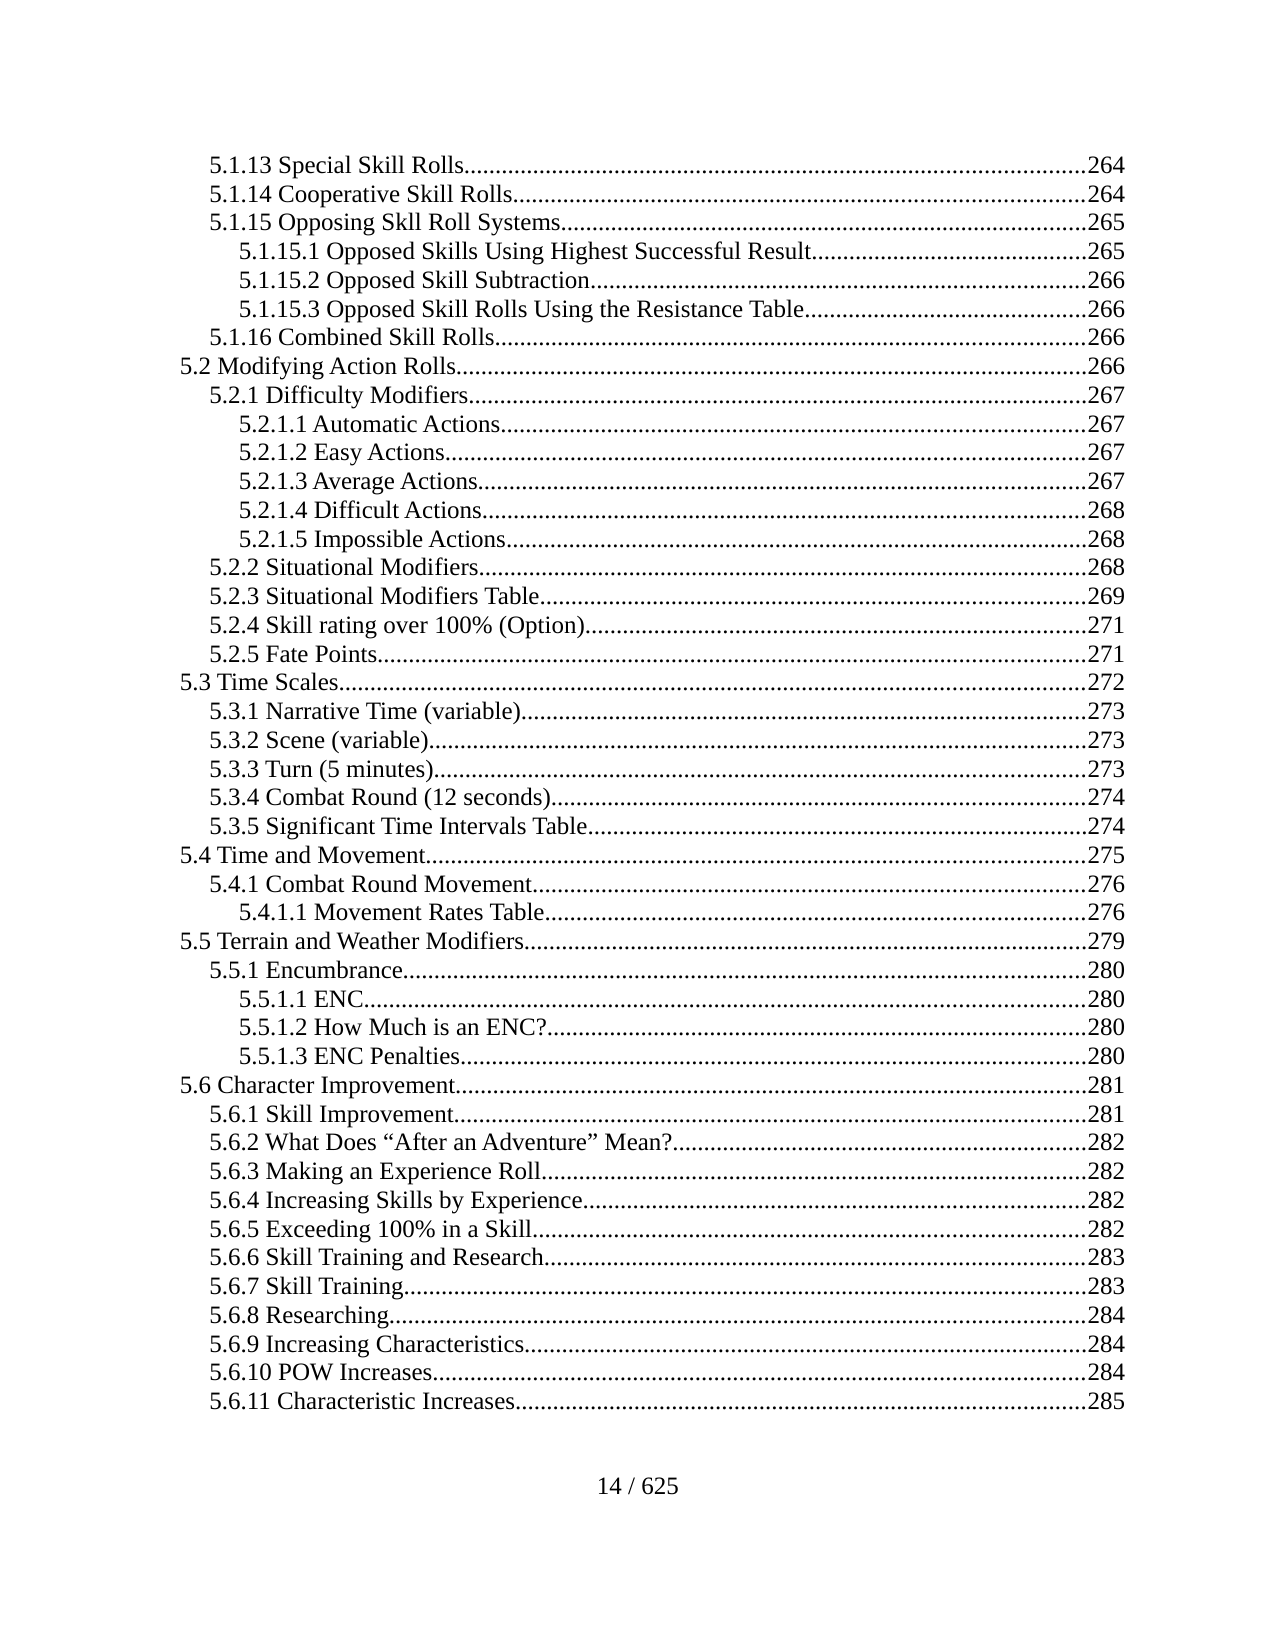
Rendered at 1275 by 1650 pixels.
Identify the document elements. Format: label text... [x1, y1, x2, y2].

text 5.5.1.2 How Much is an ENC? 280 [238, 1012, 1125, 1041]
text 5.3.4 Combat Round (12 seconds) 274 [209, 782, 1125, 811]
text 5.1.14 Cooperative Skill Rolls 264 [209, 179, 1125, 207]
text 5.6.9 Increasing Characteristics 284 [209, 1329, 1125, 1357]
text 5.3.2 Scene (variable) 273 [209, 725, 1125, 754]
text 5.6.3 Making an Experience Roll 282 [209, 1156, 1125, 1185]
text 5.6.11 Characteristic Increases 285 [209, 1386, 1125, 1415]
text 5.2.1.3 Average Actions 267 [238, 466, 1125, 495]
text 5.6.10 POW Increases 284 [209, 1357, 1125, 1386]
text 5.6.6 Skill Training and Research 283 [209, 1242, 1125, 1271]
text 5.2.4 Skill rating over 100% (Option) 271 [209, 610, 1125, 639]
text 5.1.15 Opposing Skll Roll Systems 265 [209, 207, 1125, 236]
text 5.1.16 Combined Skill Rolls 266 [209, 322, 1125, 351]
text 5.5.1 Encumbrance 280 [209, 955, 1125, 984]
text 5.2.1.5 Impossible Actions 268 [238, 524, 1125, 552]
text 5.2.3 Situational Modifiers Table 269 [209, 581, 1125, 610]
text 5.3.5 Significant Time Intervals Table 274 [209, 811, 1125, 840]
text 5.1.13 Special Skill Rolls 264 [209, 150, 1125, 179]
text 5.6.4 Increasing Skills by Experience 282 [209, 1185, 1125, 1214]
text 5.1.15.2 Opposed Skill Subtraction 266 [238, 265, 1125, 294]
text 5.6.8 Researching 284 [209, 1300, 1125, 1329]
text 5.5.1.3 ENC Penalties 280 [238, 1041, 1125, 1070]
text 5.2.1 Difficulty Modifiers 267 [209, 380, 1125, 409]
text 5.6.2 What Does “After an Adventure” Mean? 282 [209, 1127, 1125, 1156]
text 5.6.7 Skill Training 283 [209, 1271, 1125, 1300]
text 5.1.15.3 Opposed Skill Rolls Using the Resistance Table 266 [238, 294, 1125, 322]
text 5.3.1 Narrative Time (variable) 273 [209, 696, 1125, 725]
text 5.2.5 Fate Points 271 [209, 639, 1125, 667]
text 5.5 Terrain and Weather Modifiers 279 [179, 926, 1125, 955]
text 5.2.1.1 Automatic Actions 267 [238, 409, 1125, 437]
text 5.6.5 Exceeding 100% in a Skill 282 [209, 1214, 1125, 1242]
text 5.3.3 Turn (5 minutes) 273 [209, 754, 1125, 782]
text 5.4.1 Combat Round Movement 276 [209, 869, 1125, 897]
text 5.5.1.1 ENC 280 [238, 984, 1125, 1012]
text 5.3 Time Scales 272 [179, 667, 1125, 696]
text 5.6.1 Skill Improvement 281 [209, 1099, 1125, 1127]
text 5.4.1.1 Movement Rates Table 276 [238, 897, 1125, 926]
text 5.2.2 Situational Modifiers 268 [209, 552, 1125, 581]
text 5.2.1.4 Difficult Actions 268 [238, 495, 1125, 524]
text 5.2 Modifying Action Rolls 266 [179, 351, 1125, 380]
text 5.2.1.2 Easy Actions 267 [238, 437, 1125, 466]
text 5.1.15.1 Opposed Skills Using Highest Successful Result 265 [238, 236, 1125, 265]
text 5.6 Character Improvement 281 [179, 1070, 1125, 1099]
text 5.4 Time and Movement 275 [179, 840, 1125, 869]
